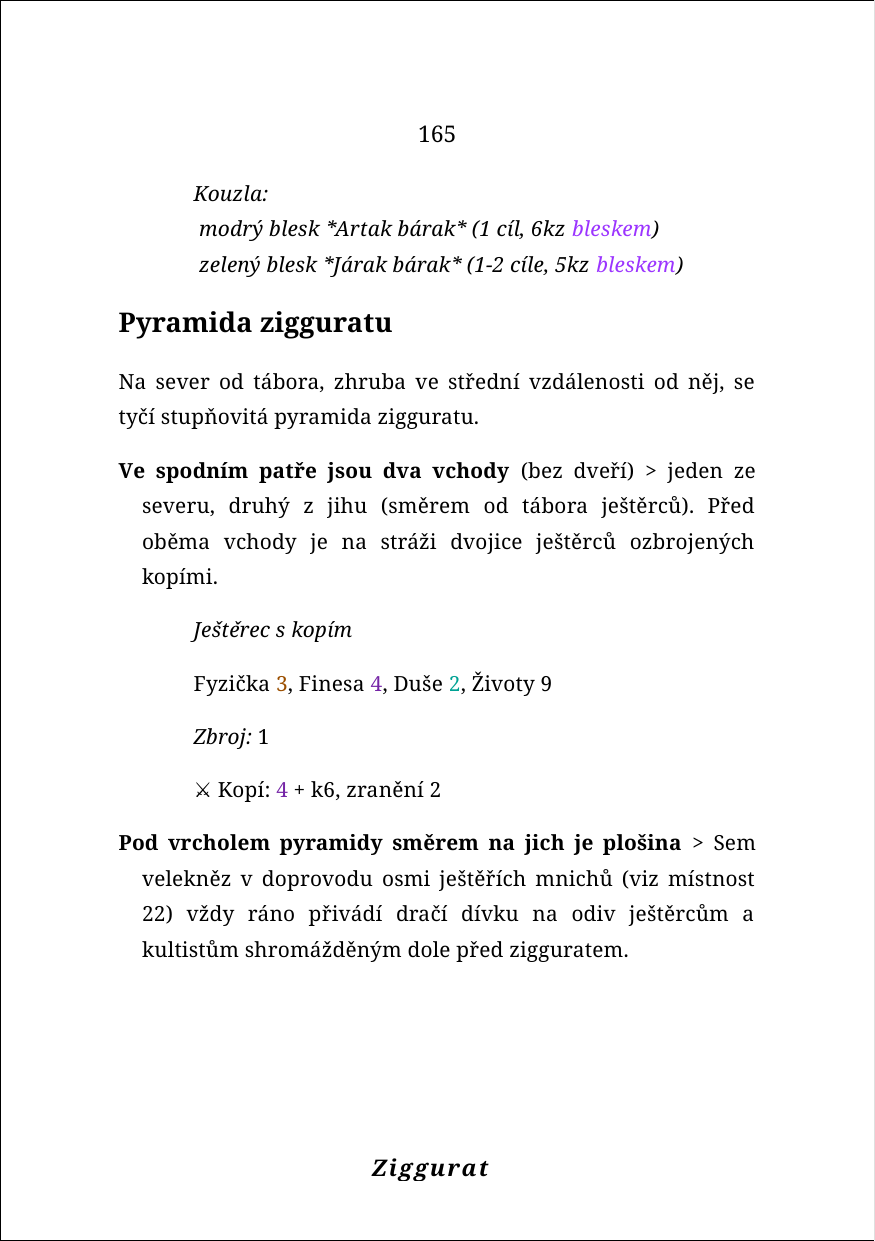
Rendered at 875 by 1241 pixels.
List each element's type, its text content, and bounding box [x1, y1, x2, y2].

text Pyramida zigguratu [118, 303, 756, 340]
list Zbroj: 1 [156, 722, 756, 750]
text Na sever od tábora, zhruba ve střední vzdálenosti od něj, se tyčí stupňovitá pyramida zigguratu. [118, 367, 756, 431]
list ⚔ Kopí: 4 + k6, zranění 2 [156, 775, 756, 804]
list Ještěrec s kopím [156, 616, 756, 644]
list Kouzla: modrý blesk *Artak bárak* (1 cíl, 6kz bleskem) zelený blesk *Járak bárak* (1-2 cíle, 5kz bleskem) [156, 179, 756, 278]
list Fyzička 3, Finesa 4, Duše 2, Životy 9 [156, 669, 756, 697]
text Ve spodním patře jsou dva vchody (bez dveří) > jeden ze severu, druhý z jihu (směrem od tábora ještěrců). Před oběma vchody je na stráži dvojice ještěrců ozbrojených kopími. [118, 456, 756, 591]
text Pod vrcholem pyramidy směrem na jich je plošina > Sem velekněz v doprovodu osmi ještěřích mnichů (viz místnost 22) vždy ráno přivádí dračí dívku na odiv ještěrcům a kultistům shromážděným dole před zigguratem. [118, 828, 756, 963]
